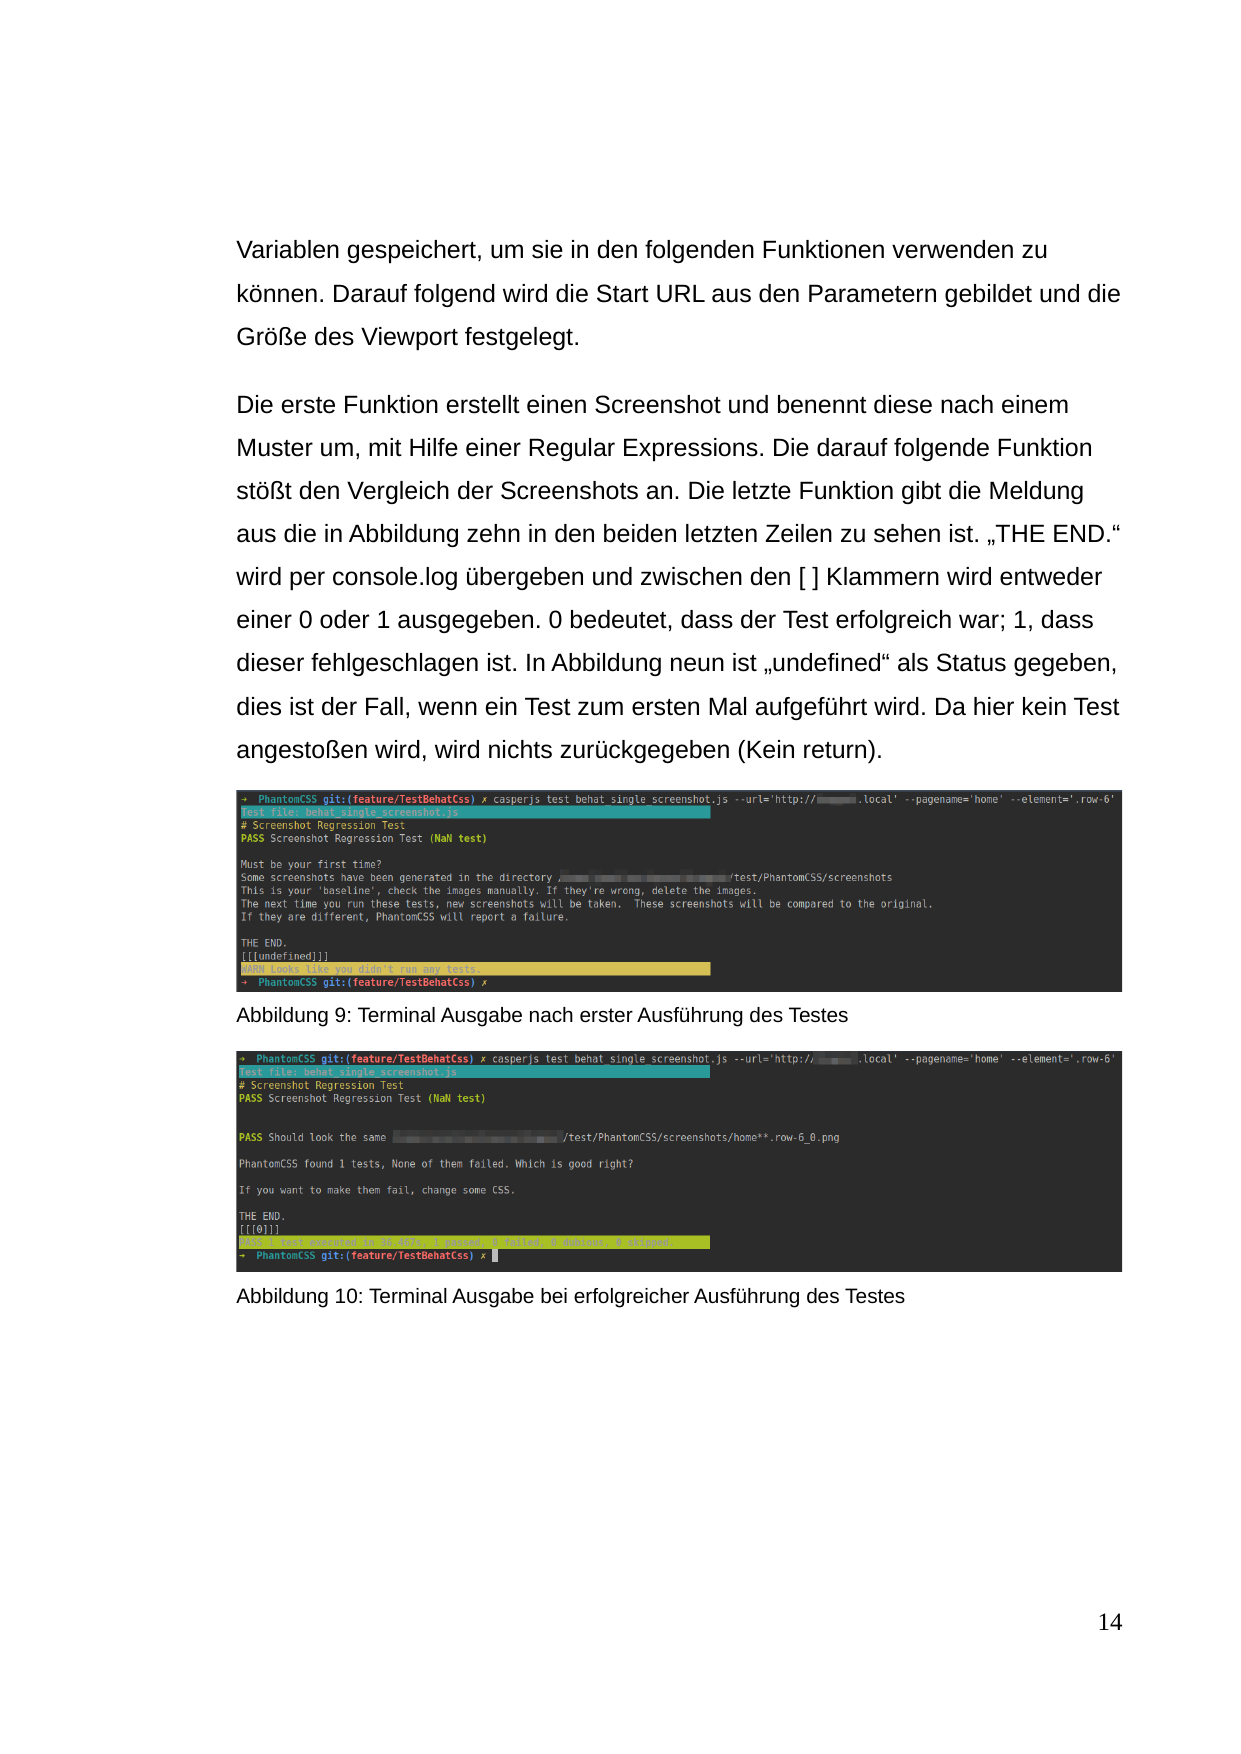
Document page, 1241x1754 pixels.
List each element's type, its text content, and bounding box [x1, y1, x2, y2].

text Die erste Funktion erstellt einen Screenshot und benennt diese nach einem Muster um, mit Hilfe einer Regular Expressions. Die darauf folgende Funktion stößt den Vergleich der Screenshots an. Die letzte Funktion gibt die Meldung aus die in Abbildung zehn in den beiden letzten Zeilen zu sehen ist. „THE END.“ wird per console.log übergeben und zwischen den [ ] Klammern wird entweder einer 0 oder 1 ausgegeben. 0 bedeutet, dass der Test erfolgreich war; 1, dass dieser fehlgeschlagen ist. In Abbildung neun ist „undefined“ als Status gegeben, dies ist der Fall, wenn ein Test zum ersten Mal aufgeführt wird. Da hier kein Test angestoßen wird, wird nichts zurückgegeben (Kein return). [236, 389, 1122, 763]
picture [236, 1051, 1123, 1272]
picture [236, 790, 1123, 992]
text Abbildung 10: Terminal Ausgabe bei erfolgreicher Ausführung des Testes [236, 1272, 1122, 1308]
text Abbildung 9: Terminal Ausgabe nach erster Ausführung des Testes [236, 992, 1122, 1027]
text Variablen gespeichert, um sie in den folgenden Funktionen verwenden zu können. Darauf folgend wird die Start URL aus den Parametern gebildet und die Größe des Viewport festgelegt. [236, 235, 1122, 350]
